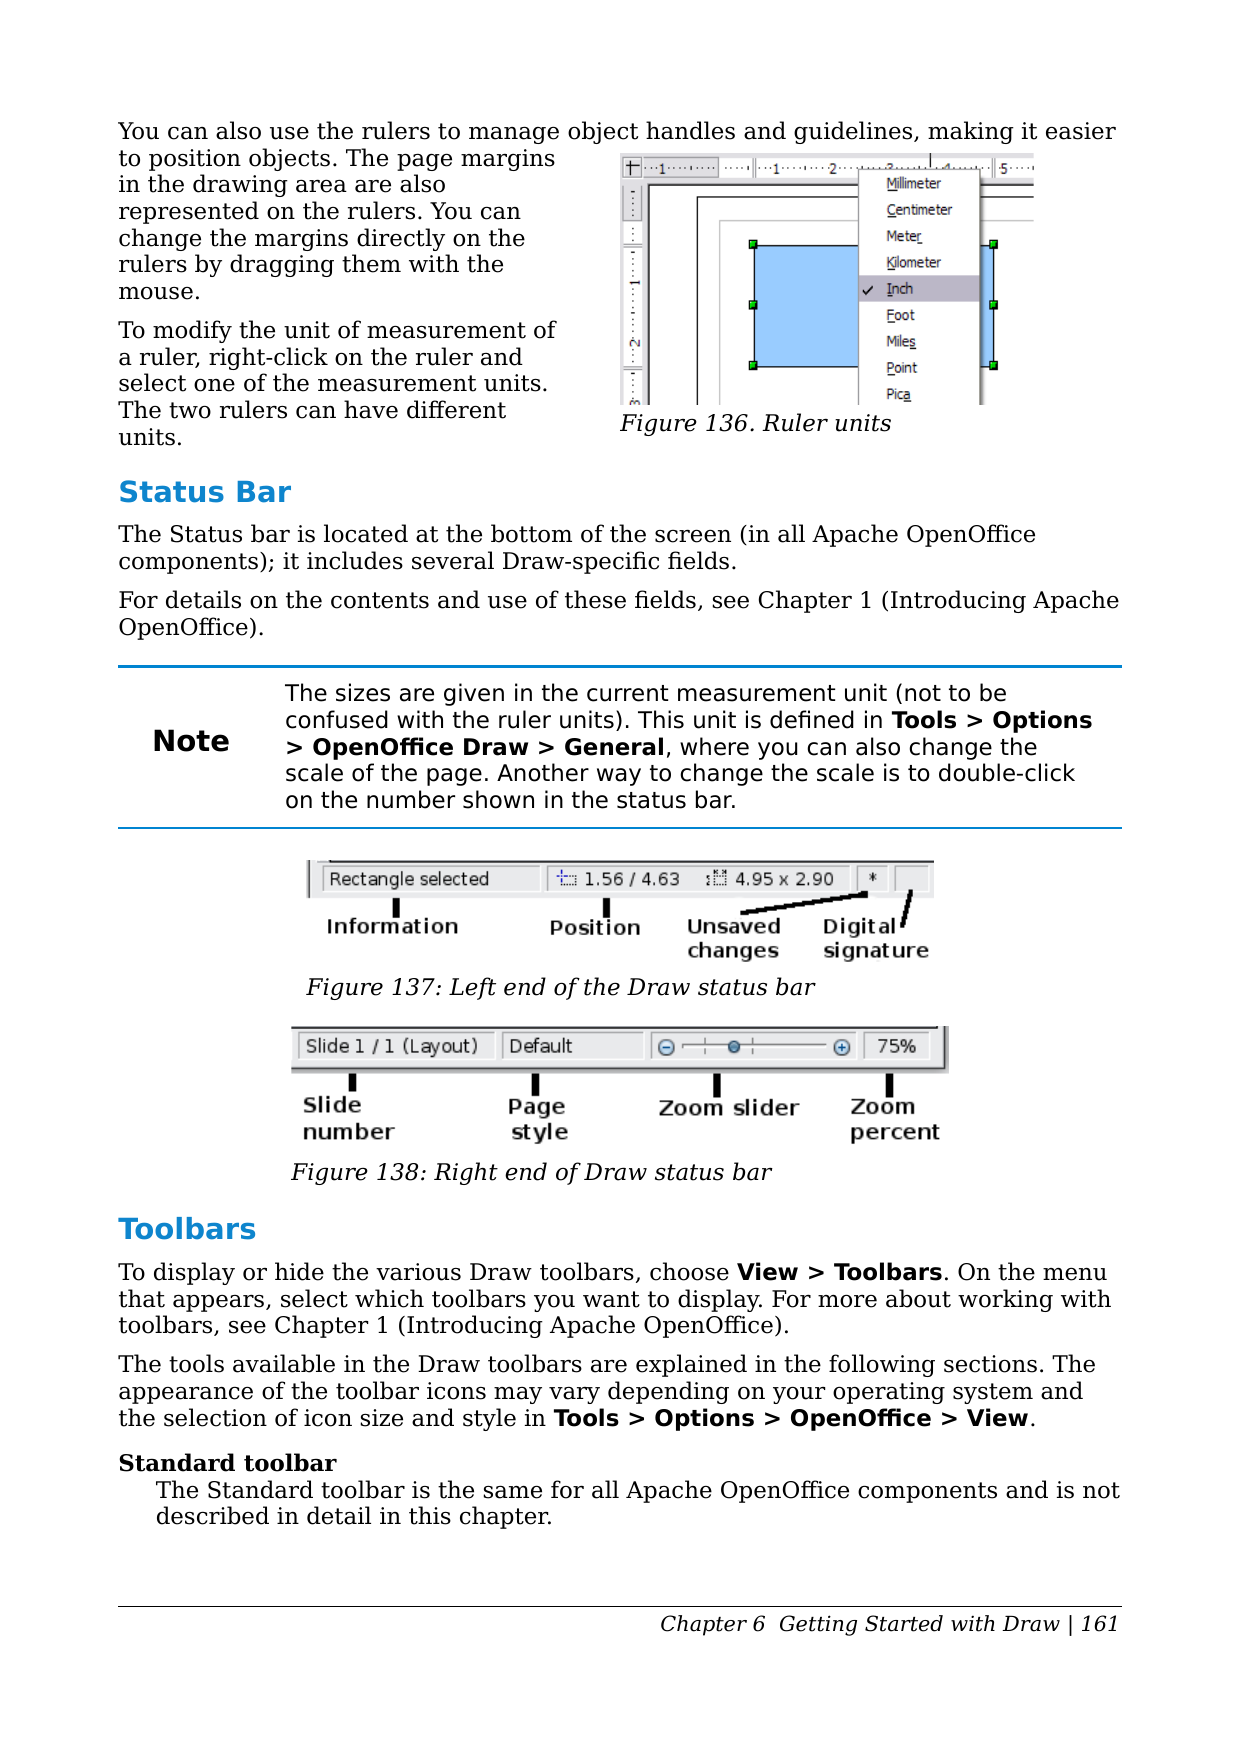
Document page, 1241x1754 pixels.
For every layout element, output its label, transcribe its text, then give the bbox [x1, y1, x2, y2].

text Figure 138: Right end of Draw status bar [291, 1159, 949, 1186]
text Figure 136. Ruler units [620, 411, 1033, 437]
table_header The sizes are given in the current measurement unit (not to be confused with the ruler units). This unit is defined in Tools > Options > OpenOffice Draw > General, where you can also change the scale of the page. Another way to change the scale is to double-click on the number shown in the status bar. [264, 668, 1122, 827]
text Standard toolbar [118, 1450, 1122, 1477]
subtitle Toolbars [118, 1213, 1122, 1247]
text To display or hide the various Draw toolbars, choose View > Toolbars. On the menu that appears, select which toolbars you want to display. For more about working with toolbars, see Chapter 1 (Introducing Apache OpenOffice). [118, 1259, 1122, 1339]
text To modify the unit of measurement of a ruler, right-click on the ruler and select one of the measurement units. The two rulers can have different units. [118, 317, 1122, 451]
picture [306, 860, 934, 969]
text The Standard toolbar is the same for all Apache OpenOffice components and is not described in detail in this chapter. [156, 1477, 1122, 1530]
text The Status bar is located at the bottom of the screen (in all Apache OpenOffice components); it includes several Draw-specific fields. [118, 521, 1122, 574]
subtitle Status Bar [118, 475, 1122, 509]
picture [620, 153, 1034, 405]
text For details on the contents and use of these fields, see Chapter 1 (Introducing Apache OpenOffice). [118, 587, 1122, 640]
text You can also use the rulers to manage object handles and guidelines, making it easier to position objects. The page margins in the drawing area are also represented on the rulers. You can change the margins directly on the rulers by dragging them with the mouse. [118, 118, 1122, 305]
table_header Note [118, 668, 263, 827]
picture [291, 1026, 949, 1153]
text Figure 137: Left end of the Draw status bar [306, 974, 934, 1001]
text The tools available in the Draw toolbars are explained in the following sections. The appearance of the toolbar icons may vary depending on your operating system and the selection of icon size and style in Tools > Options > OpenOffice > View. [118, 1352, 1122, 1432]
